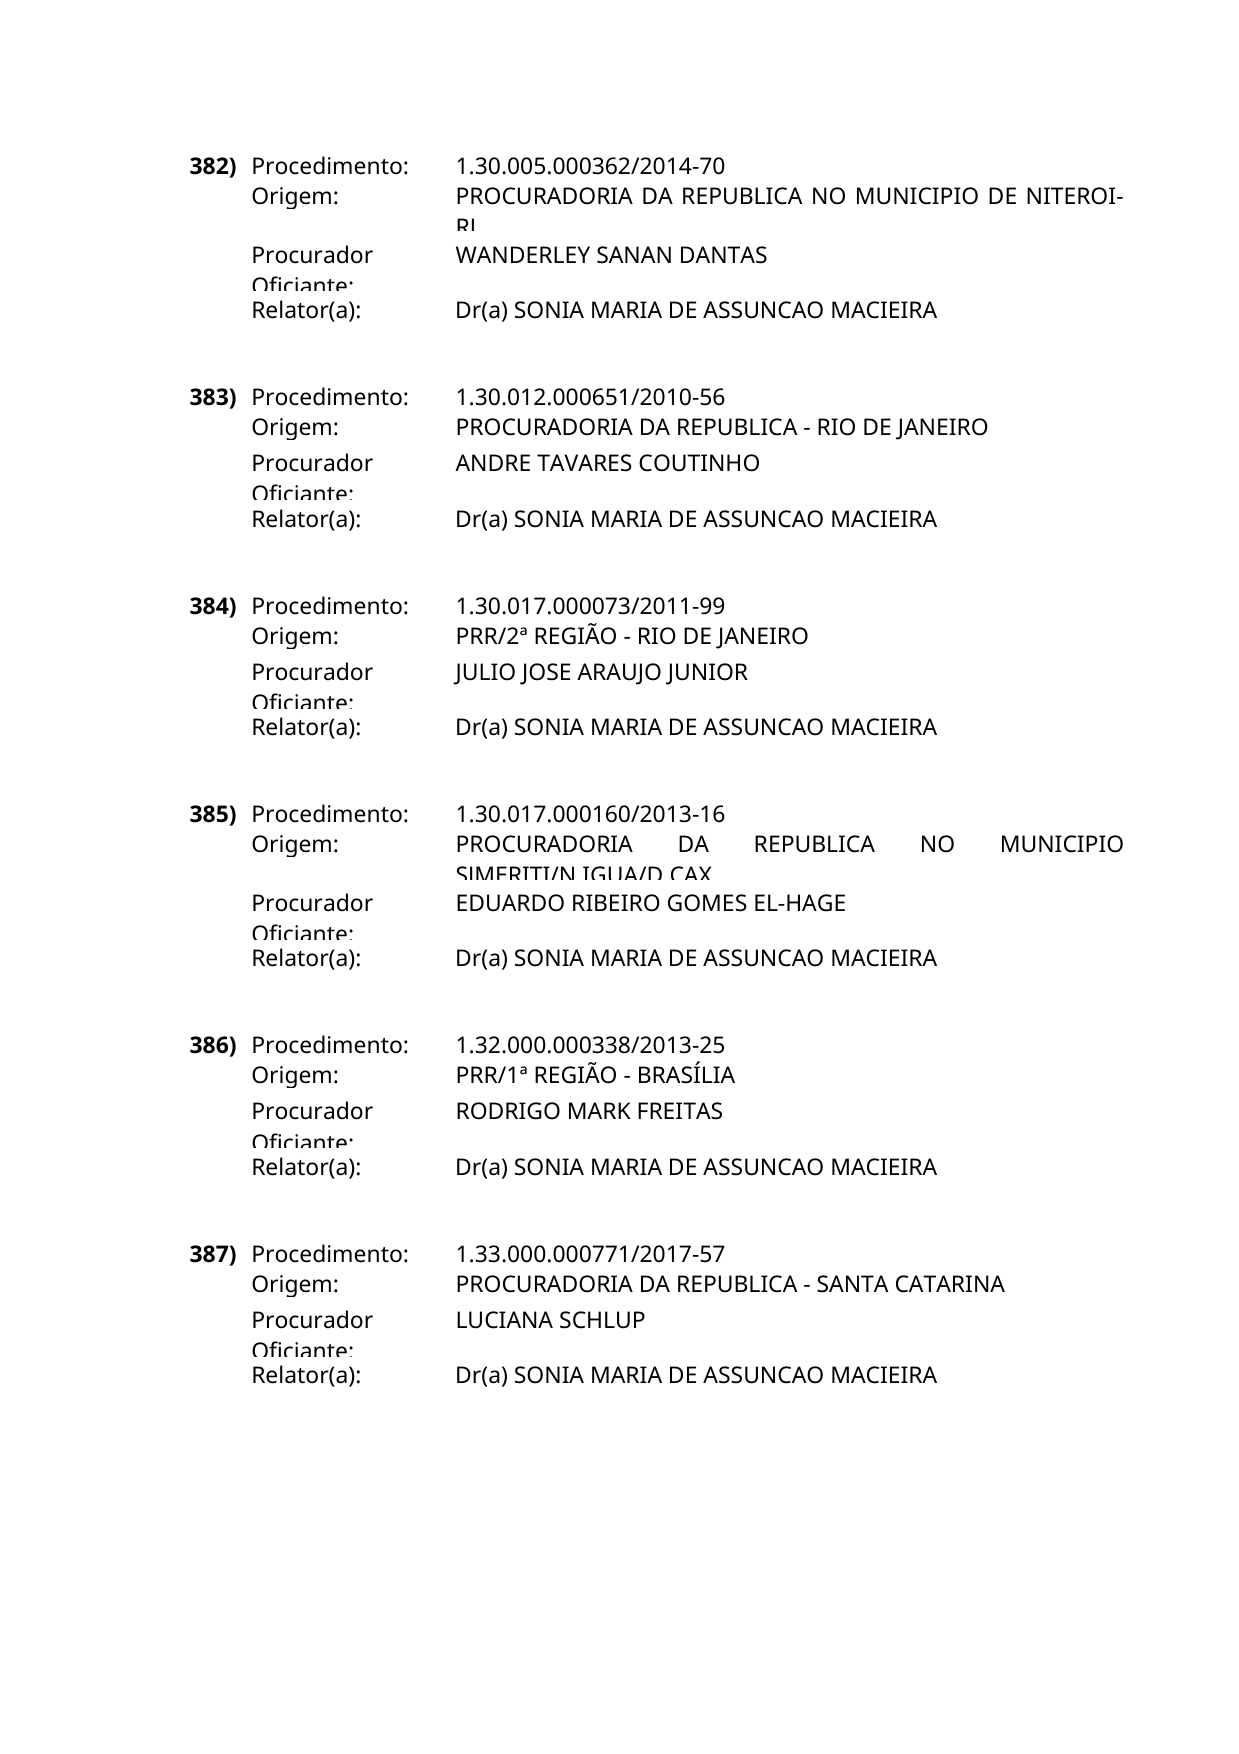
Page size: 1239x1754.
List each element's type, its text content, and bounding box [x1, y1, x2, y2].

table_cell 1.32.000.000338/2013-25 [455, 1029, 1124, 1058]
table_cell [455, 1296, 1124, 1304]
table_cell 386) [189, 1029, 251, 1058]
table_cell PRR/1ª REGIÃO - BRASÍLIA [455, 1059, 1124, 1088]
table_cell [0, 381, 189, 409]
table_cell Procurador Oficiante: [251, 1095, 455, 1148]
table_cell [0, 656, 189, 707]
table_cell [1125, 879, 1239, 887]
table_cell [251, 1181, 455, 1238]
table_cell [0, 887, 189, 938]
table_cell [1125, 1151, 1239, 1181]
table_cell [0, 798, 189, 827]
table_cell [0, 590, 189, 618]
table_cell [1125, 381, 1239, 409]
table_cell [251, 533, 455, 589]
table_cell [0, 741, 189, 798]
table_cell PROCURADORIA DA REPUBLICA NO MUNICIPIO DE NITEROI-RJ [455, 180, 1124, 231]
table_cell [0, 1296, 189, 1304]
table_cell [1125, 324, 1239, 381]
table_cell JULIO JOSE ARAUJO JUNIOR [455, 656, 1124, 707]
table_cell [189, 1181, 251, 1238]
table_cell [1125, 150, 1239, 178]
table_cell Procedimento: [251, 381, 455, 409]
table_cell [0, 1304, 189, 1355]
table_cell [189, 447, 251, 498]
table_cell [0, 1238, 189, 1266]
table_cell [1125, 1095, 1239, 1146]
table_cell [1125, 180, 1239, 208]
table_cell [251, 1296, 455, 1304]
table_cell [189, 231, 251, 238]
table_cell [455, 533, 1124, 589]
table_header Dr(a) SONIA MARIA DE ASSUNCAO MACIEIRA [455, 1151, 1122, 1179]
table_cell Procedimento: [251, 1029, 455, 1058]
table_cell [189, 1296, 251, 1304]
table_cell [1125, 887, 1239, 938]
table_cell PRR/2ª REGIÃO - RIO DE JANEIRO [455, 620, 1124, 648]
table_cell [1125, 972, 1239, 1029]
table_cell [189, 1059, 251, 1088]
table_cell [189, 1095, 251, 1146]
table_cell [189, 411, 251, 439]
table_cell [189, 209, 251, 231]
table_cell 1.30.005.000362/2014-70 [455, 150, 1124, 178]
table_cell [0, 440, 189, 447]
table_cell [0, 1095, 189, 1146]
table_cell [1125, 1238, 1239, 1266]
table_cell [1125, 798, 1239, 827]
table_cell [0, 1059, 189, 1088]
table_cell [251, 857, 455, 879]
table_cell [0, 150, 189, 178]
table_cell [189, 972, 251, 1029]
table_cell 383) [189, 381, 251, 409]
table_cell [251, 231, 455, 238]
table_cell [0, 503, 189, 533]
table_cell [251, 209, 455, 231]
table_header Relator(a): [251, 942, 455, 971]
table_cell [0, 857, 189, 879]
table_cell 387) [189, 1238, 251, 1266]
table_cell [1125, 231, 1239, 238]
table_header Relator(a): [251, 294, 455, 323]
table_cell [0, 711, 189, 741]
table_header Dr(a) SONIA MARIA DE ASSUNCAO MACIEIRA [455, 503, 1122, 531]
table_cell Origem: [251, 411, 455, 439]
table_cell [0, 324, 189, 381]
table_cell [189, 887, 251, 938]
table_cell [1125, 620, 1239, 648]
table_cell [189, 857, 251, 879]
table_cell [1125, 711, 1239, 741]
table_cell [1125, 1059, 1239, 1088]
table_cell [189, 1304, 251, 1355]
table_cell LUCIANA SCHLUP [455, 1304, 1124, 1355]
table_cell [455, 972, 1124, 1029]
table_cell [1125, 411, 1239, 439]
table_cell [1125, 239, 1239, 289]
table_cell [1125, 590, 1239, 618]
table_cell [1125, 1359, 1239, 1389]
table_cell [0, 239, 189, 289]
table_header Dr(a) SONIA MARIA DE ASSUNCAO MACIEIRA [455, 294, 1122, 323]
table_cell [1125, 1088, 1239, 1095]
table_cell Procurador Oficiante: [251, 239, 455, 291]
table_cell [189, 294, 251, 324]
table_header [1125, 0, 1239, 150]
table_cell Procurador Oficiante: [251, 1304, 455, 1356]
table_cell Origem: [251, 1059, 455, 1088]
table_cell 1.30.012.000651/2010-56 [455, 381, 1124, 409]
table_cell [0, 972, 189, 1029]
table_cell 1.30.017.000073/2011-99 [455, 590, 1124, 618]
table_cell [1125, 1296, 1239, 1304]
table_cell [0, 828, 189, 857]
table_cell [189, 741, 251, 798]
table_cell [189, 533, 251, 589]
table_cell [189, 180, 251, 208]
table_cell [1125, 1181, 1239, 1238]
table_cell [1125, 294, 1239, 324]
table_cell PROCURADORIA DA REPUBLICA - RIO DE JANEIRO [455, 411, 1124, 439]
table_cell [455, 324, 1124, 381]
table_cell [1125, 440, 1239, 447]
table_header Dr(a) SONIA MARIA DE ASSUNCAO MACIEIRA [455, 942, 1122, 971]
table_cell [251, 879, 455, 887]
table_cell [1125, 741, 1239, 798]
table_cell [455, 741, 1124, 798]
table_cell [0, 533, 189, 589]
table_cell [1125, 209, 1239, 231]
table_cell Procurador Oficiante: [251, 447, 455, 499]
table_header Relator(a): [251, 503, 455, 531]
table_cell 384) [189, 590, 251, 618]
table_cell [1125, 1304, 1239, 1355]
table_cell [1125, 503, 1239, 533]
table_cell [251, 648, 455, 656]
table_cell [1125, 656, 1239, 707]
table_header [455, 0, 1124, 150]
table_cell RODRIGO MARK FREITAS [455, 1095, 1124, 1146]
table_cell [1125, 447, 1239, 498]
table_cell [189, 656, 251, 707]
table_cell [455, 648, 1124, 656]
table_cell EDUARDO RIBEIRO GOMES EL-HAGE [455, 887, 1124, 938]
table_cell [0, 1359, 189, 1389]
table_cell [251, 972, 455, 1029]
table_cell [189, 239, 251, 289]
table_cell [189, 324, 251, 381]
table_header Dr(a) SONIA MARIA DE ASSUNCAO MACIEIRA [455, 711, 1122, 740]
table_header Relator(a): [251, 1151, 455, 1179]
table_cell [0, 1268, 189, 1296]
table_cell Origem: [251, 620, 455, 648]
table_cell [1125, 533, 1239, 589]
table_cell [251, 1088, 455, 1095]
table_cell [251, 324, 455, 381]
table_cell [0, 1181, 189, 1238]
table_cell Procedimento: [251, 1238, 455, 1266]
table_cell WANDERLEY SANAN DANTAS [455, 239, 1124, 289]
table_cell 385) [189, 798, 251, 827]
table_cell [1125, 828, 1239, 857]
table_cell [0, 209, 189, 231]
table_cell [0, 879, 189, 887]
table_cell Procurador Oficiante: [251, 656, 455, 708]
table_header Relator(a): [251, 711, 455, 740]
table_cell Origem: [251, 180, 455, 208]
table_cell [0, 294, 189, 324]
table_cell [1125, 648, 1239, 656]
table_cell [455, 879, 1124, 887]
table_cell [189, 440, 251, 447]
table_cell [0, 620, 189, 648]
table_cell Procedimento: [251, 798, 455, 827]
table_cell [0, 648, 189, 656]
table_cell [189, 648, 251, 656]
table_cell [189, 1088, 251, 1095]
table_cell [0, 231, 189, 238]
table_cell [189, 620, 251, 648]
table_header [189, 0, 251, 150]
table_cell [251, 440, 455, 447]
table_cell [455, 1181, 1124, 1238]
table_cell [189, 503, 251, 533]
table_cell [0, 411, 189, 439]
table_cell Procedimento: [251, 150, 455, 178]
table_cell ANDRE TAVARES COUTINHO [455, 447, 1124, 498]
table_cell 1.33.000.000771/2017-57 [455, 1238, 1124, 1266]
table_cell Procedimento: [251, 590, 455, 618]
table_cell [189, 828, 251, 857]
table_cell PROCURADORIA DA REPUBLICA - SANTA CATARINA [455, 1268, 1124, 1296]
table_cell [0, 180, 189, 208]
table_cell PROCURADORIA DA REPUBLICA NO MUNICIPIO SJMERITI/N.IGUA/D.CAX [455, 828, 1124, 879]
table_cell [455, 440, 1124, 447]
table_cell Procurador Oficiante: [251, 887, 455, 939]
table_cell [1125, 1029, 1239, 1058]
table_cell [455, 231, 1124, 238]
table_header [0, 0, 189, 150]
table_cell [189, 711, 251, 741]
table_cell [189, 942, 251, 972]
table_cell [189, 879, 251, 887]
table_cell [1125, 942, 1239, 972]
table_cell [0, 1088, 189, 1095]
table_cell [189, 1359, 251, 1389]
table_cell [251, 741, 455, 798]
table_cell [1125, 857, 1239, 879]
table_cell 382) [189, 150, 251, 178]
table_cell Origem: [251, 1268, 455, 1296]
table_cell [189, 1151, 251, 1181]
table_cell [0, 1151, 189, 1181]
table_cell [1125, 1268, 1239, 1296]
table_cell Origem: [251, 828, 455, 857]
table_header Dr(a) SONIA MARIA DE ASSUNCAO MACIEIRA [455, 1359, 1122, 1388]
table_header Relator(a): [251, 1359, 455, 1388]
table_cell [0, 942, 189, 972]
table_cell [0, 447, 189, 498]
table_cell [455, 1088, 1124, 1095]
table_header [251, 0, 455, 150]
table_cell [0, 1029, 189, 1058]
table_cell [189, 1268, 251, 1296]
table_cell 1.30.017.000160/2013-16 [455, 798, 1124, 827]
